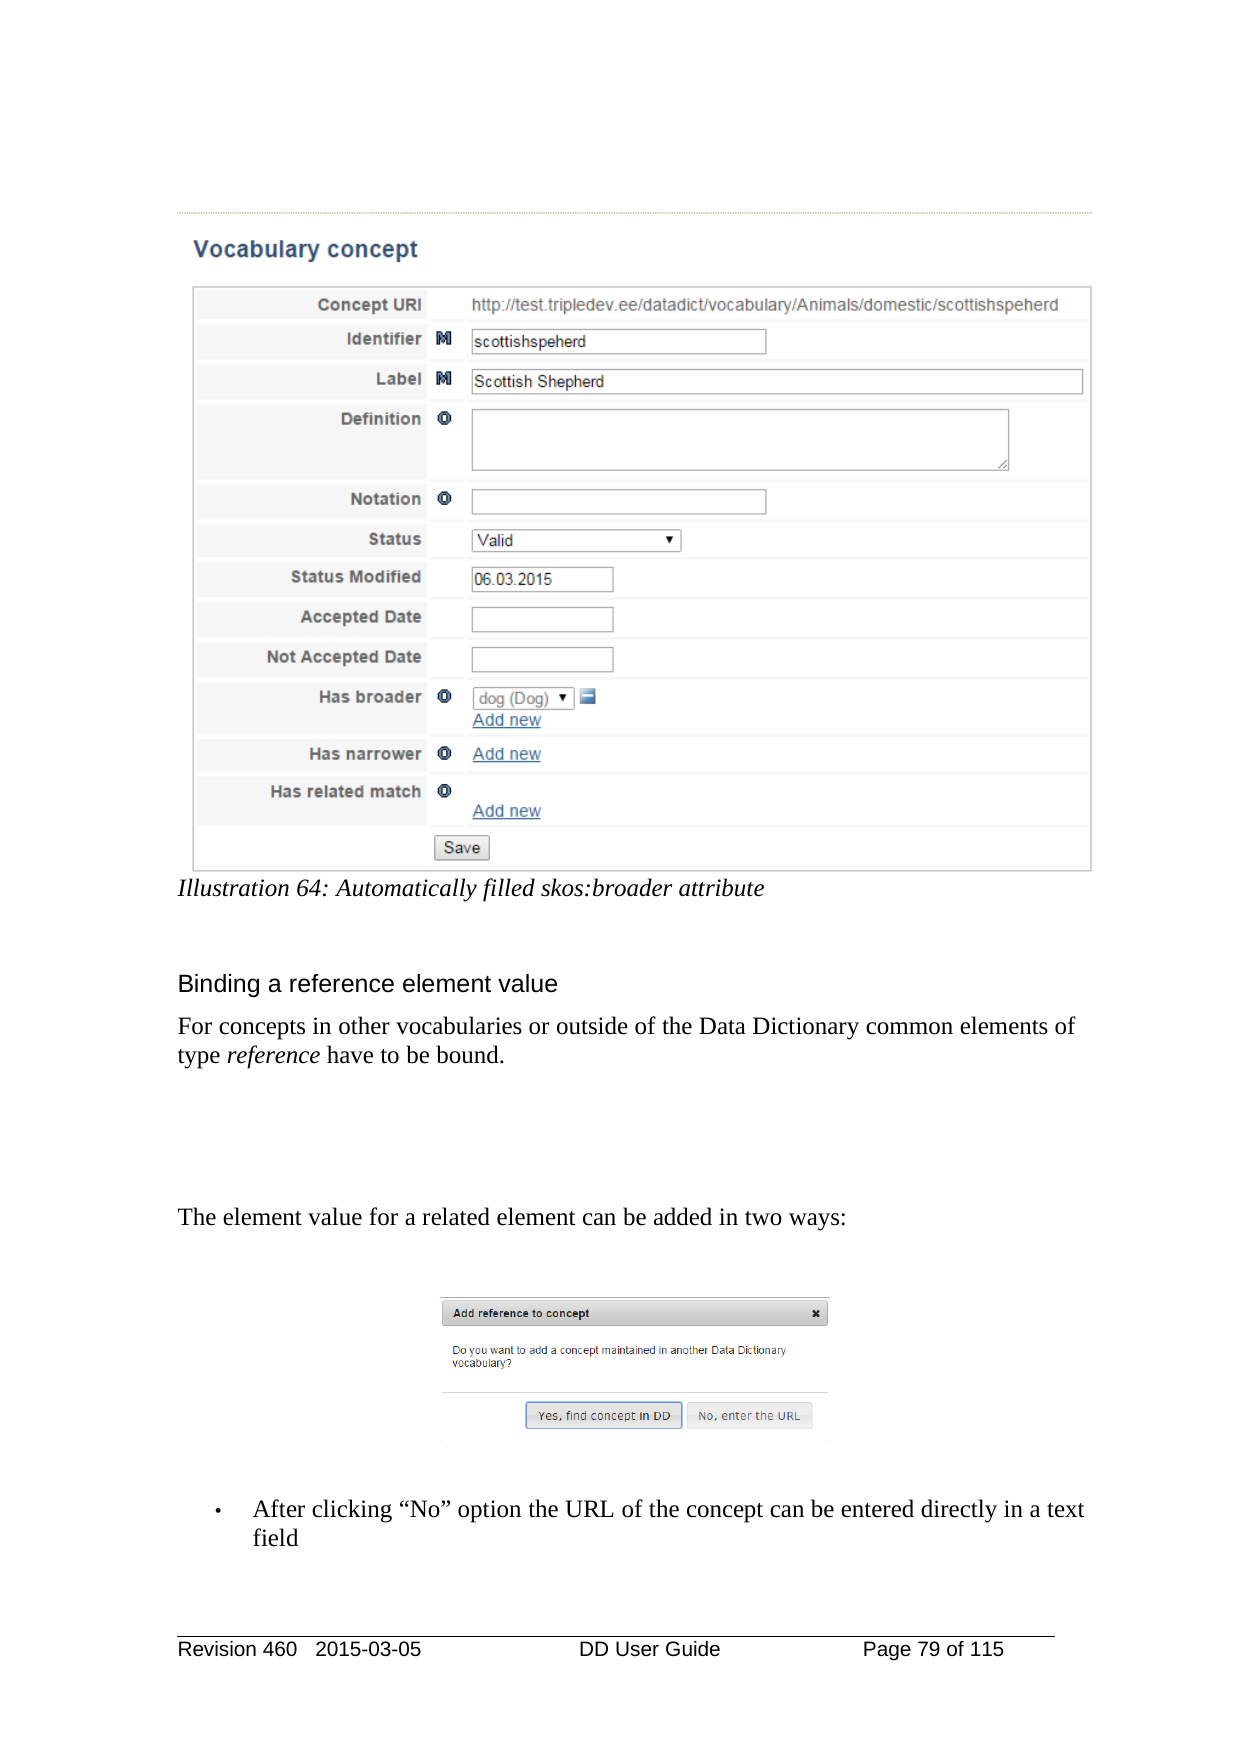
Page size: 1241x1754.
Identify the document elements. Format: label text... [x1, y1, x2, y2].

text The element value for a related element can be added in two ways: [177, 1202, 1092, 1231]
subtitle Binding a reference element value [177, 969, 1092, 998]
picture [177, 210, 1093, 874]
picture [439, 1297, 830, 1441]
text Illustration 64: Automatically filled skos:broader attribute [177, 874, 1092, 902]
list After clicking “No” option the URL of the concept can be entered directly in a text field [215, 1494, 1092, 1552]
text For concepts in other vocabularies or outside of the Data Dictionary common elements of type reference have to be bound. [177, 1011, 1092, 1069]
